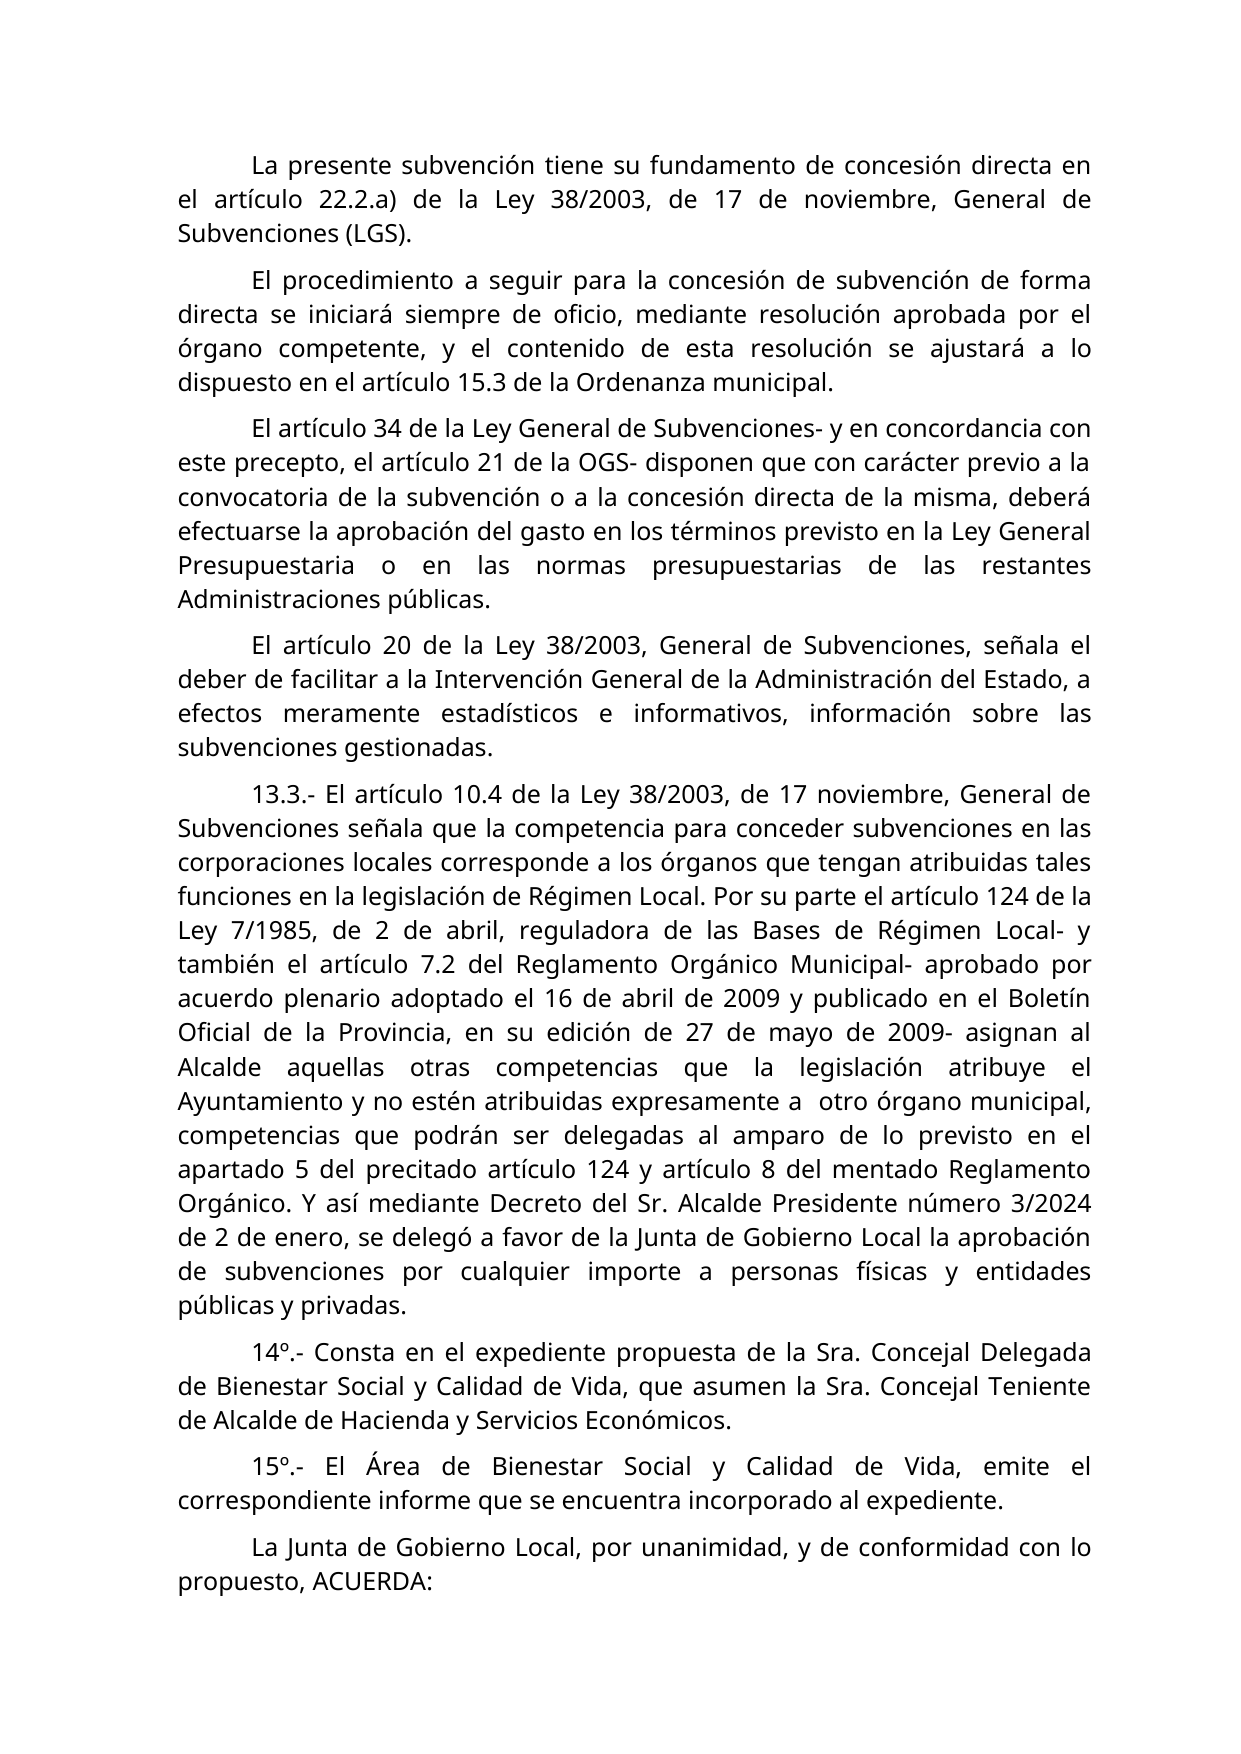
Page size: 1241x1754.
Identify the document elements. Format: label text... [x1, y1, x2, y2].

text 15º.- El Área de Bienestar Social y Calidad de Vida, emite el correspondiente informe que se encuentra incorporado al expediente. [177, 1449, 1093, 1517]
text La presente subvención tiene su fundamento de concesión directa en el artículo 22.2.a) de la Ley 38/2003, de 17 de noviembre, General de Subvenciones (LGS). [177, 148, 1093, 250]
text La Junta de Gobierno Local, por unanimidad, y de conformidad con lo propuesto, ACUERDA: [177, 1529, 1093, 1598]
text 13.3.- El artículo 10.4 de la Ley 38/2003, de 17 noviembre, General de Subvenciones señala que la competencia para conceder subvenciones en las corporaciones locales corresponde a los órganos que tengan atribuidas tales funciones en la legislación de Régimen Local. Por su parte el artículo 124 de la Ley 7/1985, de 2 de abril, reguladora de las Bases de Régimen Local- y también el artículo 7.2 del Reglamento Orgánico Municipal- aprobado por acuerdo plenario adoptado el 16 de abril de 2009 y publicado en el Boletín Oficial de la Provincia, en su edición de 27 de mayo de 2009- asignan al Alcalde aquellas otras competencias que la legislación atribuye el Ayuntamiento y no estén atribuidas expresamente a otro órgano municipal, competencias que podrán ser delegadas al amparo de lo previsto en el apartado 5 del precitado artículo 124 y artículo 8 del mentado Reglamento Orgánico. Y así mediante Decreto del Sr. Alcalde Presidente número 3/2024 de 2 de enero, se delegó a favor de la Junta de Gobierno Local la aprobación de subvenciones por cualquier importe a personas físicas y entidades públicas y privadas. [177, 777, 1093, 1322]
text 14º.- Consta en el expediente propuesta de la Sra. Concejal Delegada de Bienestar Social y Calidad de Vida, que asumen la Sra. Concejal Teniente de Alcalde de Hacienda y Servicios Económicos. [177, 1334, 1093, 1436]
text El artículo 34 de la Ley General de Subvenciones- y en concordancia con este precepto, el artículo 21 de la OGS- disponen que con carácter previo a la convocatoria de la subvención o a la concesión directa de la misma, deberá efectuarse la aprobación del gasto en los términos previsto en la Ley General Presupuestaria o en las normas presupuestarias de las restantes Administraciones públicas. [177, 411, 1093, 615]
text El artículo 20 de la Ley 38/2003, General de Subvenciones, señala el deber de facilitar a la Intervención General de la Administración del Estado, a efectos meramente estadísticos e informativos, información sobre las subvenciones gestionadas. [177, 628, 1093, 764]
text El procedimiento a seguir para la concesión de subvención de forma directa se iniciará siempre de oficio, mediante resolución aprobada por el órgano competente, y el contenido de esta resolución se ajustará a lo dispuesto en el artículo 15.3 de la Ordenanza municipal. [177, 262, 1093, 398]
